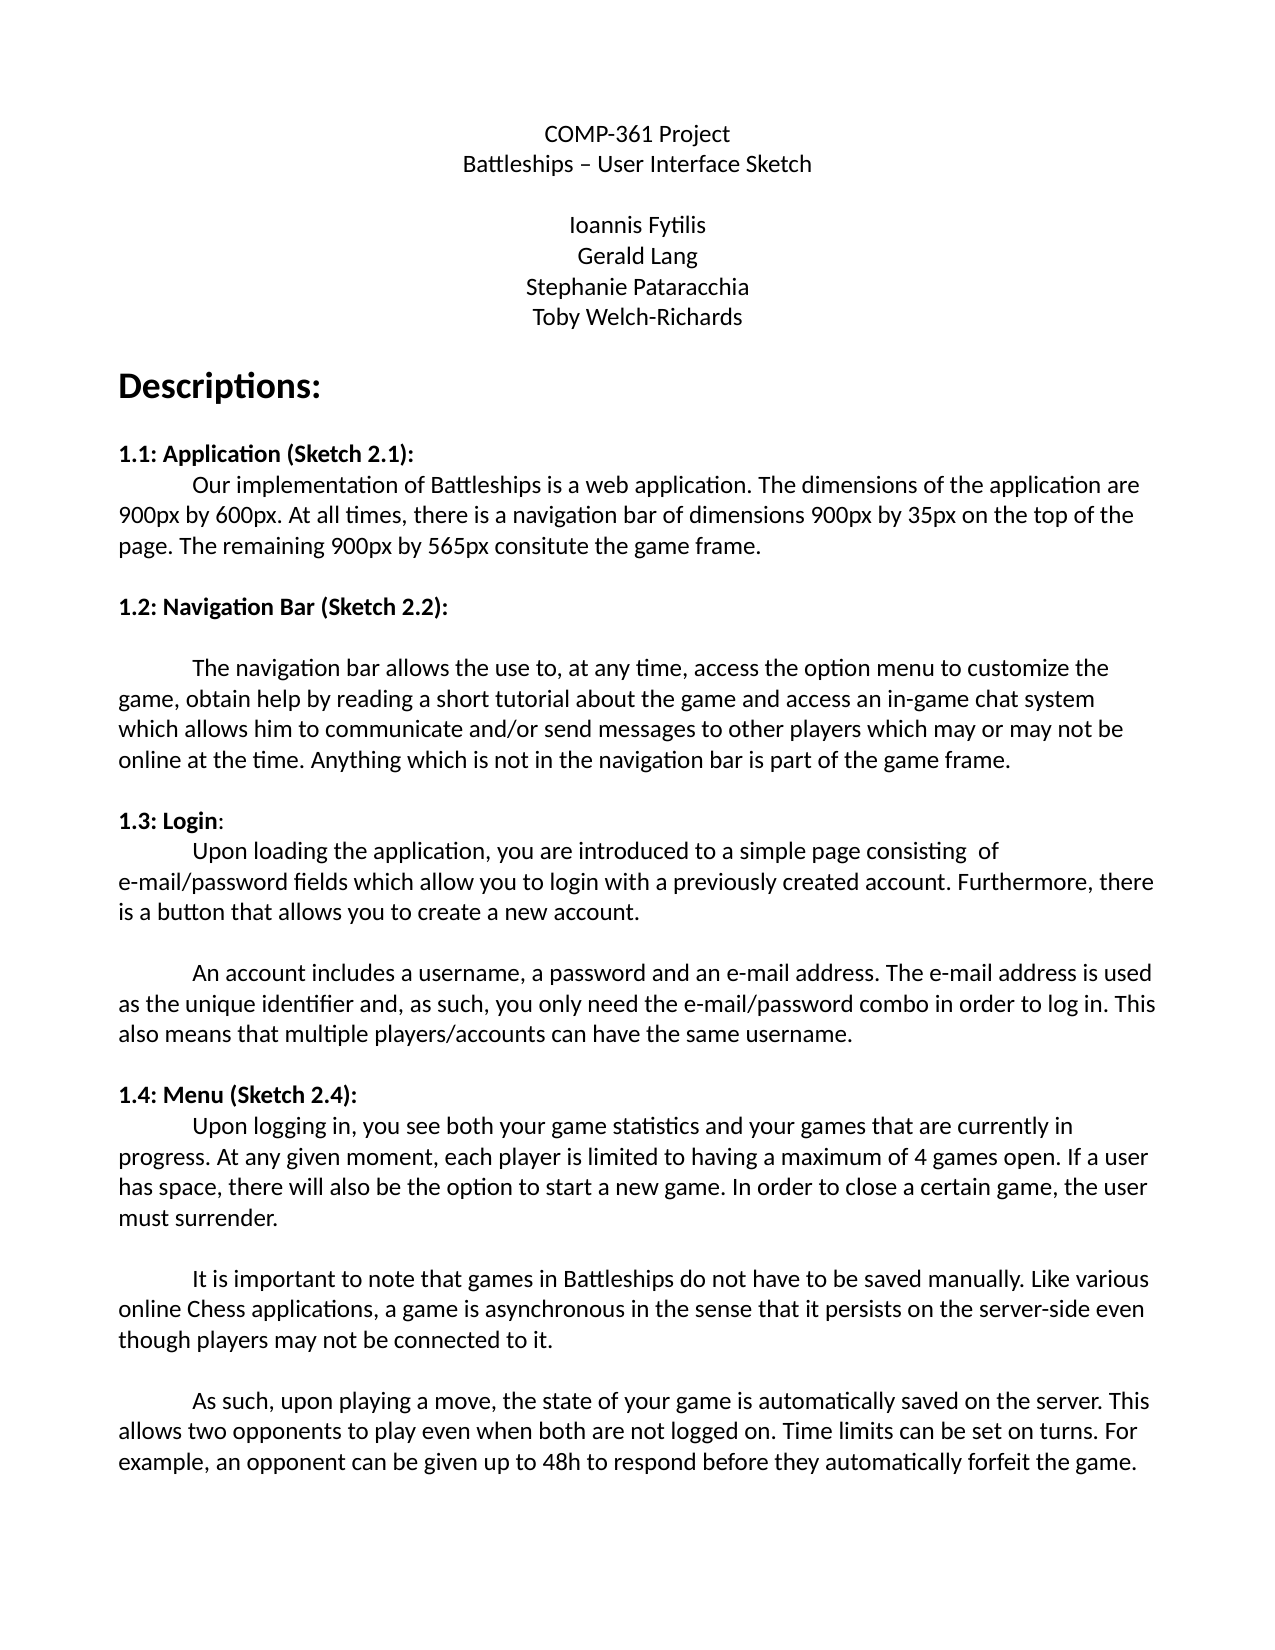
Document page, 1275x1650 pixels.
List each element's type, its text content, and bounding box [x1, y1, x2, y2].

text The navigation bar allows the use to, at any time, access the option menu to customize the game, obtain help by reading a short tutorial about the game and access an in-game chat system which allows him to communicate and/or send messages to other players which may or may not be online at the time. Anything which is not in the navigation bar is part of the game frame. [118, 652, 1157, 774]
text 1.4: Menu (Sketch 2.4): [118, 1079, 1157, 1110]
text Upon logging in, you see both your game statistics and your games that are currently in progress. At any given moment, each player is limited to having a maximum of 4 games open. If a user has space, there will also be the option to start a new game. In order to close a certain game, the user must surrender. [118, 1110, 1157, 1232]
text As such, upon playing a move, the state of your game is automatically saved on the server. This allows two opponents to play even when both are not logged on. Time limits can be set on turns. For example, an opponent can be given up to 48h to respond before they automatically forfeit the game. [118, 1385, 1157, 1476]
text 1.1: Application (Sketch 2.1): [118, 439, 1157, 469]
text COMP-361 Project [118, 118, 1157, 149]
text Upon loading the application, you are introduced to a simple page consisting of e-mail/password fields which allow you to login with a previously created account. Furthermore, there is a button that allows you to create a new account. [118, 835, 1157, 927]
text Descriptions: [118, 362, 1157, 408]
text Ioannis Fytilis [118, 210, 1157, 240]
text Gerald Lang [118, 240, 1157, 271]
text 1.3: Login: [118, 805, 1157, 835]
text Toby Welch-Richards [118, 301, 1157, 332]
text Our implementation of Battleships is a web application. The dimensions of the application are 900px by 600px. At all times, there is a navigation bar of dimensions 900px by 35px on the top of the page. The remaining 900px by 565px consitute the game frame. [118, 469, 1157, 561]
text It is important to note that games in Battleships do not have to be saved manually. Like various online Chess applications, a game is asynchronous in the sense that it persists on the server-side even though players may not be connected to it. [118, 1263, 1157, 1354]
text An account includes a username, a password and an e-mail address. The e-mail address is used as the unique identifier and, as such, you only need the e-mail/password combo in order to log in. This also means that multiple players/accounts can have the same username. [118, 957, 1157, 1049]
text 1.2: Navigation Bar (Sketch 2.2): [118, 591, 1157, 622]
text Stephanie Pataracchia [118, 271, 1157, 301]
text Battleships – User Interface Sketch [118, 149, 1157, 179]
